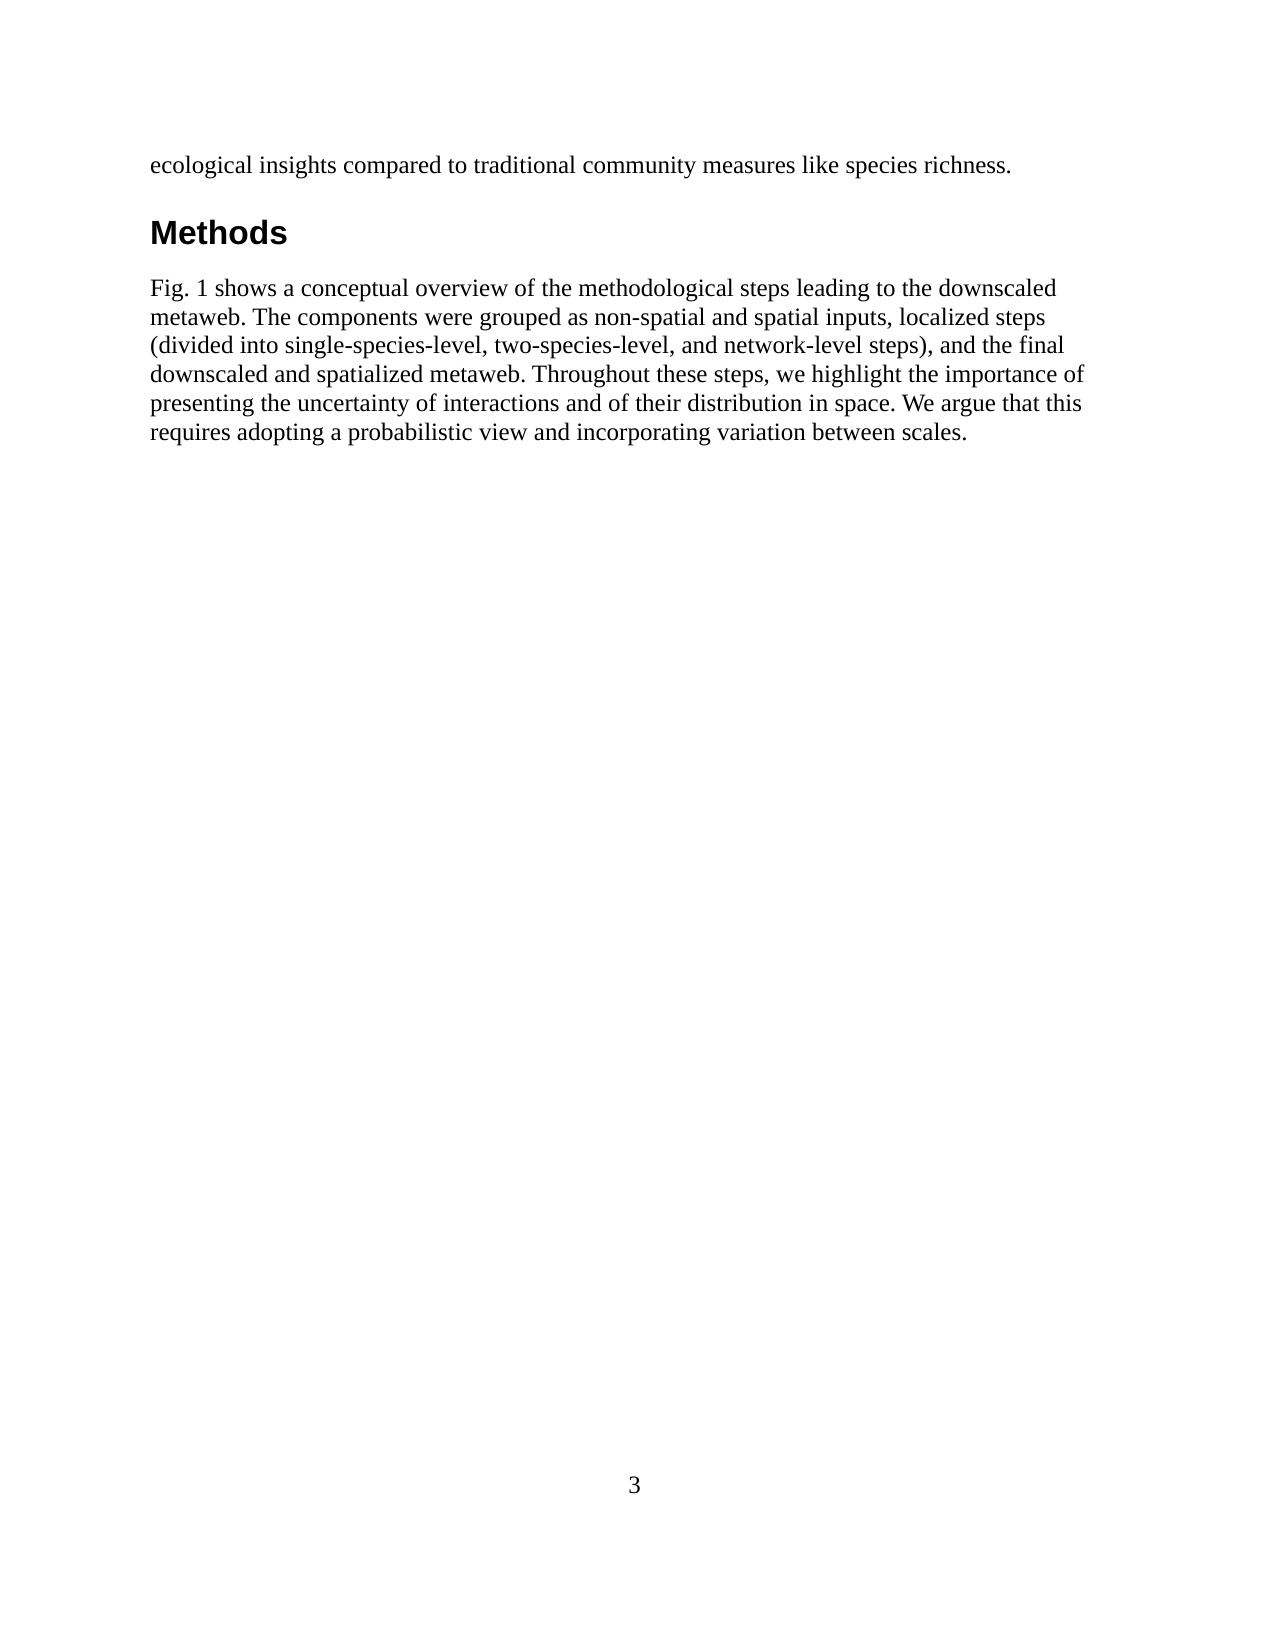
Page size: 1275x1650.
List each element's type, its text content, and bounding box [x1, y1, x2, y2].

subtitle Methods [150, 213, 1125, 251]
text Fig. 1 shows a conceptual overview of the methodological steps leading to the downscaled metaweb. The components were grouped as non-spatial and spatial inputs, localized steps (divided into single-species-level, two-species-level, and network-level steps), and the final downscaled and spatialized metaweb. Throughout these steps, we highlight the importance of presenting the uncertainty of interactions and of their distribution in space. We argue that this requires adopting a probabilistic view and incorporating variation between scales. [150, 273, 1125, 445]
text ecological insights compared to traditional community measures like species richness. [150, 150, 1125, 179]
